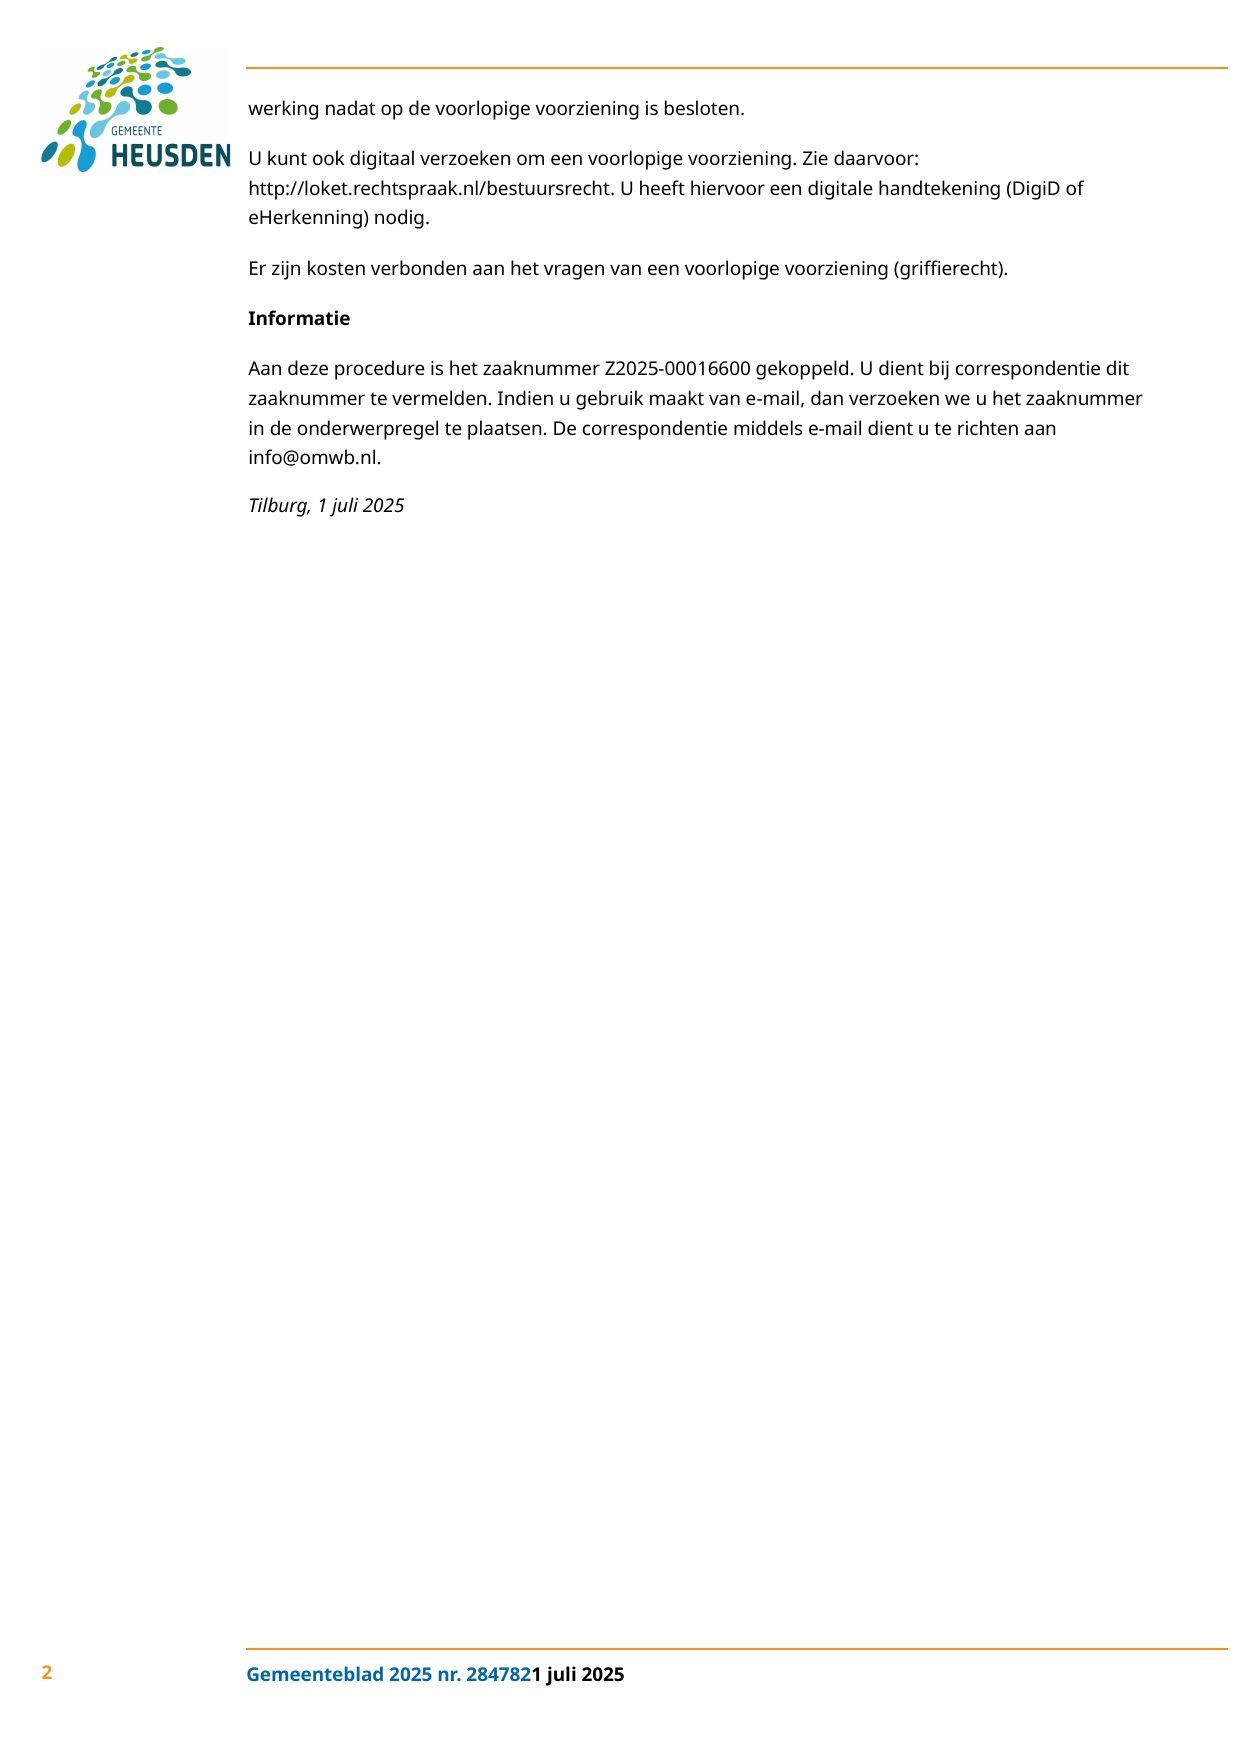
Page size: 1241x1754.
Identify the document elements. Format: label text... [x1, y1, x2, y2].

text Informatie [248, 305, 1152, 331]
text Er zijn kosten verbonden aan het vragen van een voorlopige voorziening (griffierecht). [248, 255, 1152, 281]
text Aan deze procedure is het zaaknummer Z2025-00016600 gekoppeld. U dient bij correspondentie dit zaaknummer te vermelden. Indien u gebruik maakt van e-mail, dan verzoeken we u het zaaknummer in de onderwerpregel te plaatsen. De correspondentie middels e-mail dient u te richten aan info@omwb.nl. [248, 356, 1152, 470]
text Tilburg, 1 juli 2025 [248, 492, 1152, 518]
text werking nadat op de voorlopige voorziening is besloten. [248, 95, 1152, 121]
picture [41, 47, 231, 172]
text U kunt ook digitaal verzoeken om een voorlopige voorziening. Zie daarvoor: http://loket.rechtspraak.nl/bestuursrecht. U heeft hiervoor een digitale handtekening (DigiD of eHerkenning) nodig. [248, 145, 1152, 230]
